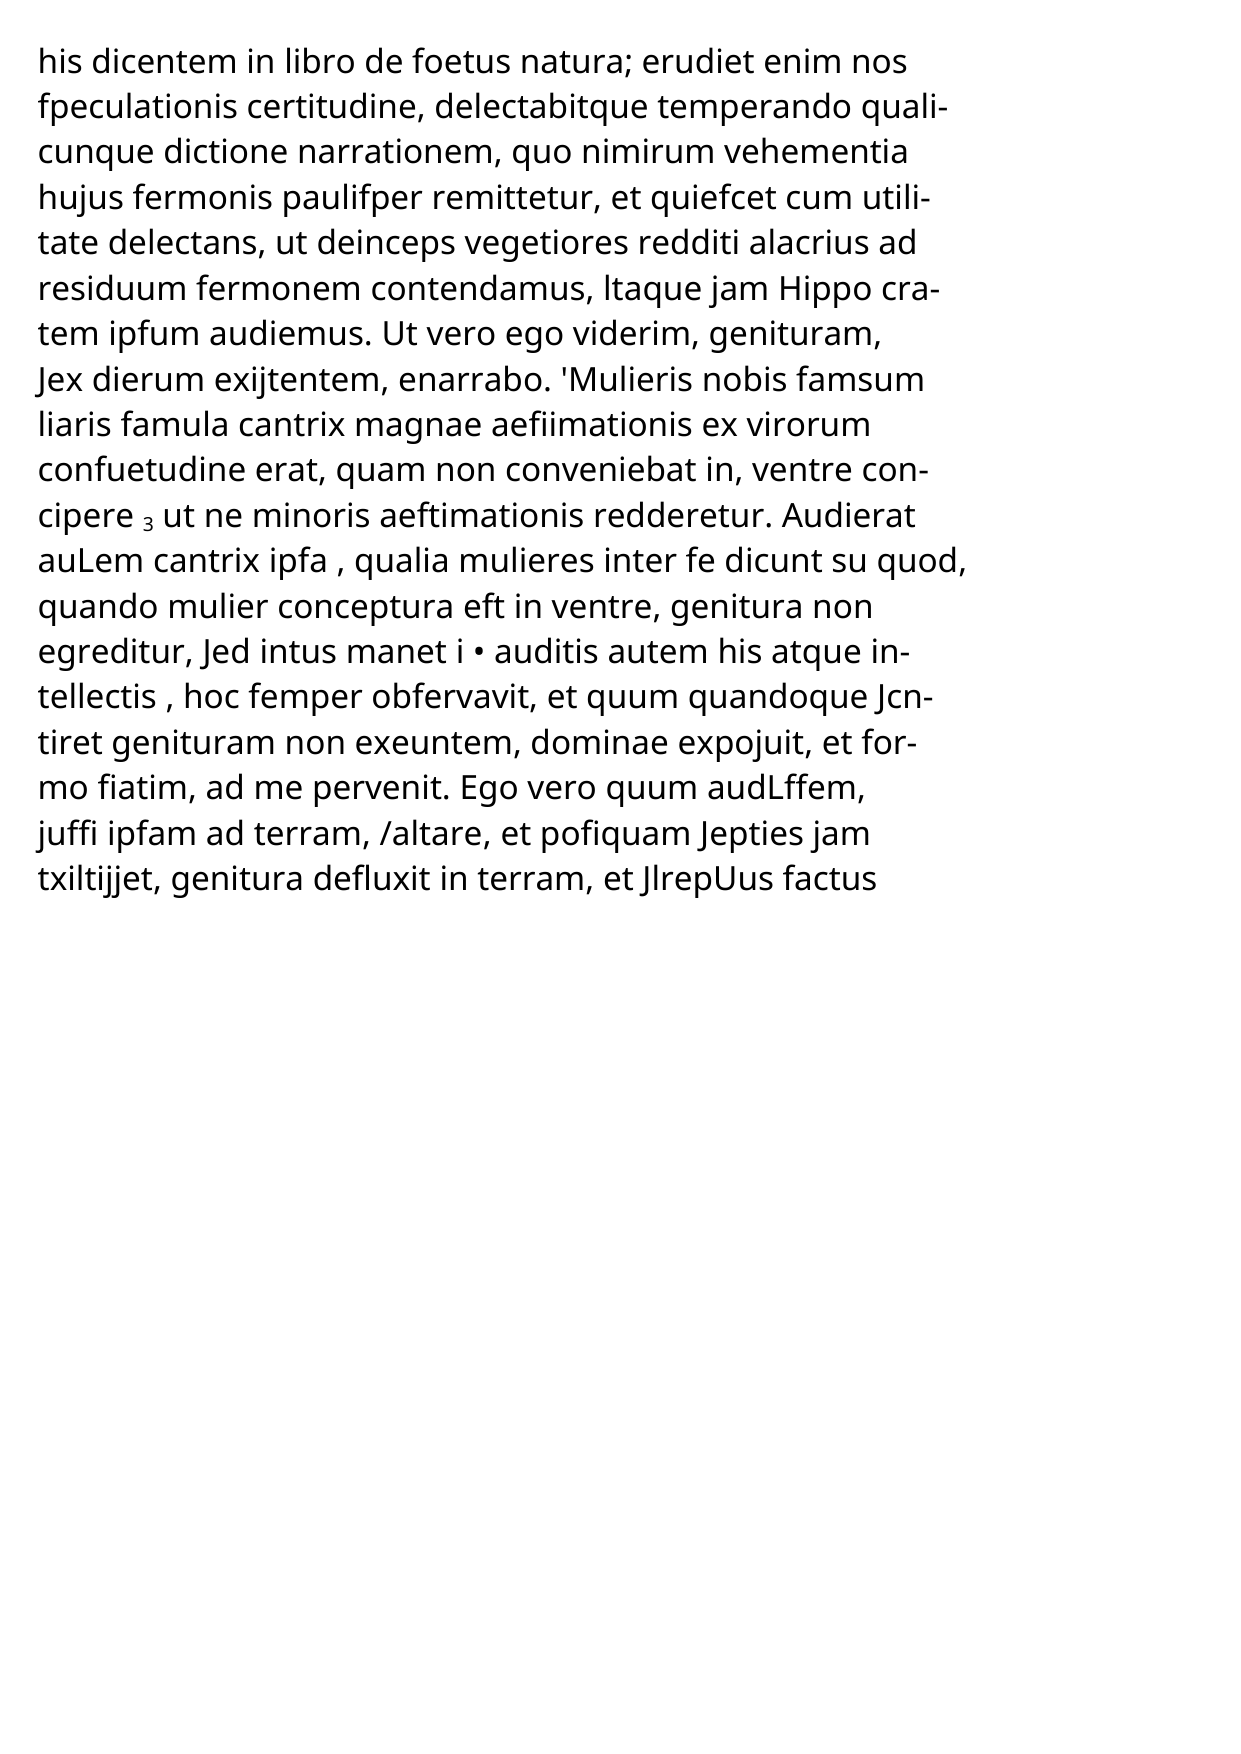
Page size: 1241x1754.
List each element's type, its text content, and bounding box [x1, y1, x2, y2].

text his dicentem in libro de foetus natura; erudiet enim nos fpeculationis certitudine, delectabitque temperando quali- cunque dictione narrationem, quo nimirum vehementia hujus fermonis paulifper remittetur, et quiefcet cum utili- tate delectans, ut deinceps vegetiores redditi alacrius ad residuum fermonem contendamus, ltaque jam Hippo cra- tem ipfum audiemus. Ut vero ego viderim, genituram, Jex dierum exijtentem, enarrabo. 'Mulieris nobis famsum liaris famula cantrix magnae aefiimationis ex virorum confuetudine erat, quam non conveniebat in, ventre con- cipere 3 ut ne minoris aeftimationis redderetur. Audierat auLem cantrix ipfa , qualia mulieres inter fe dicunt su quod, quando mulier conceptura eft in ventre, genitura non egreditur, Jed intus manet i • auditis autem his atque in- tellectis , hoc femper obfervavit, et quum quandoque Jcn- tiret genituram non exeuntem, dominae expojuit, et for- mo fiatim, ad me pervenit. Ego vero quum audLffem, juffi ipfam ad terram, /altare, et pofiquam Jepties jam txiltijjet, genitura defluxit in terram, et JlrepUus factus [37, 37, 1203, 900]
